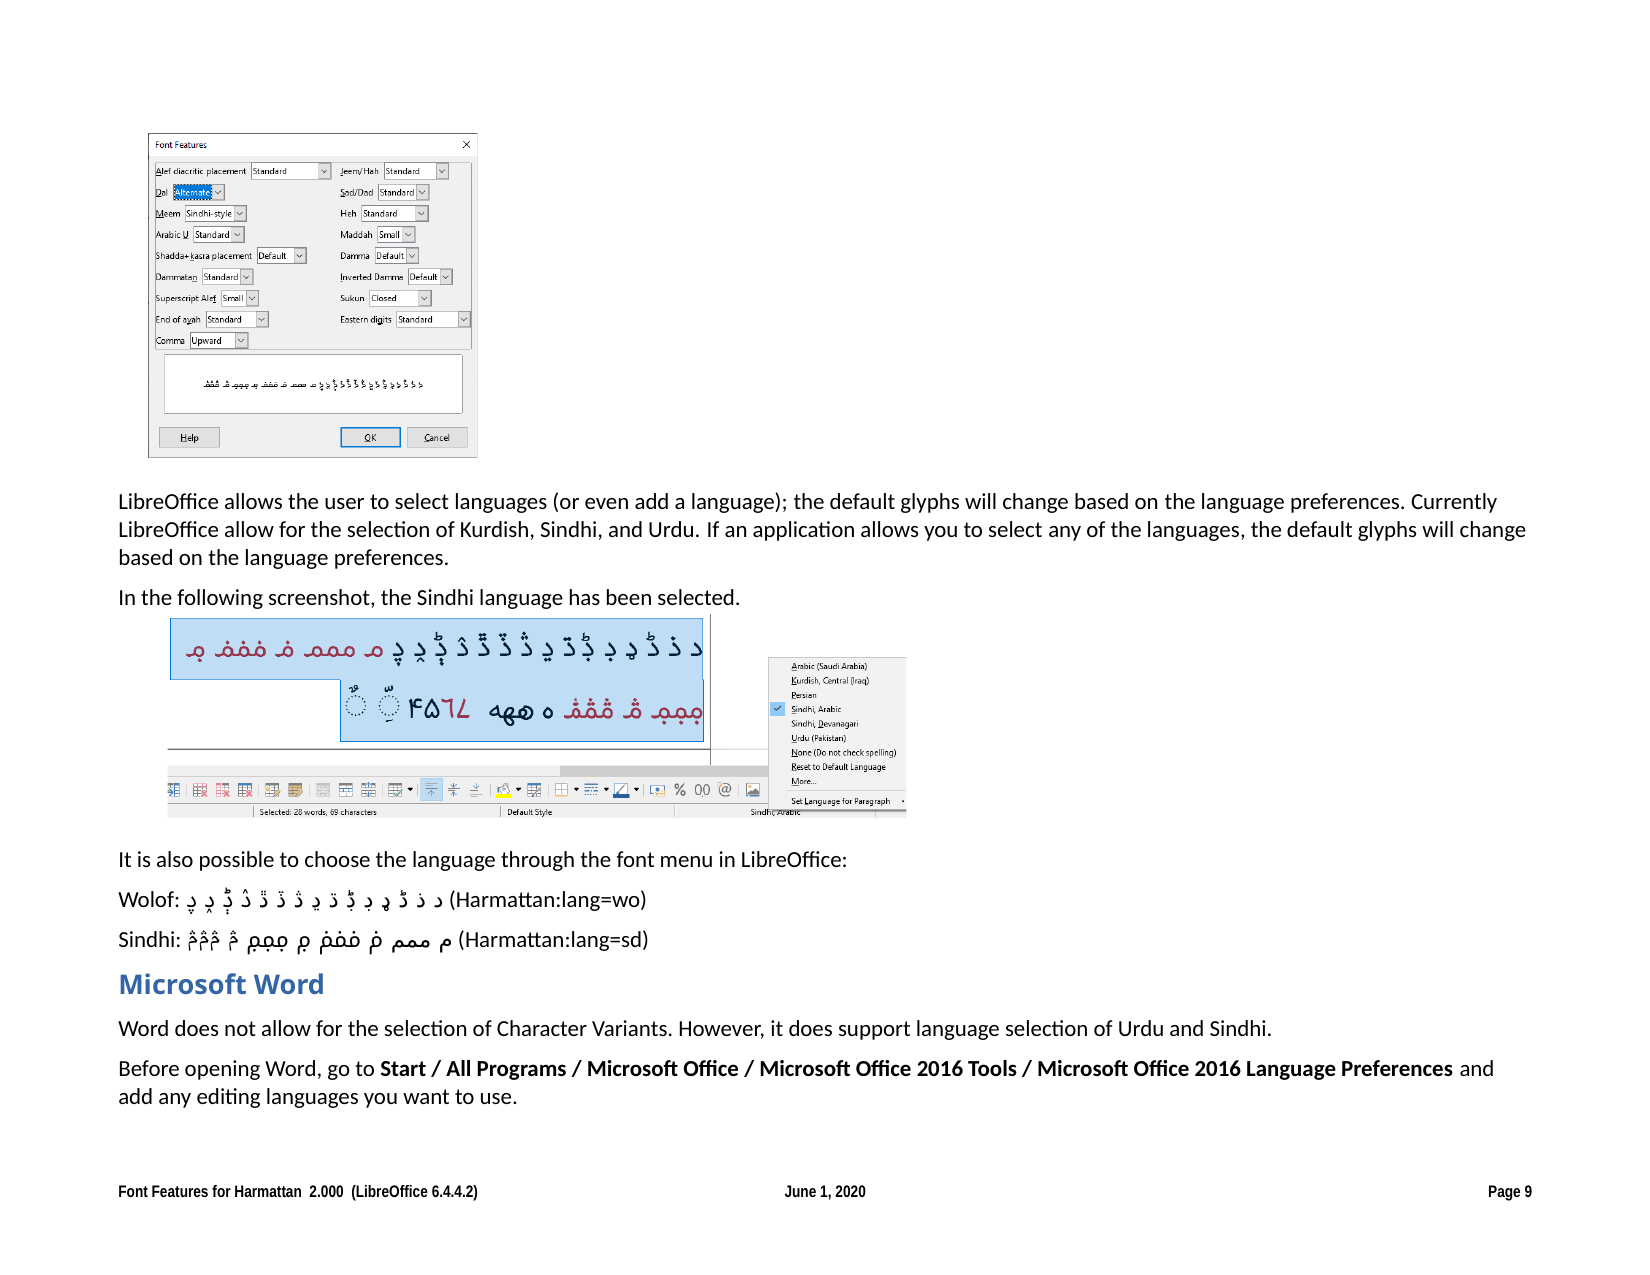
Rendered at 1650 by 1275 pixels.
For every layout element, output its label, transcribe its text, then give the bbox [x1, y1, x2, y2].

text Before opening Word, go to Start / All Programs / Microsoft Office / Microsoft Office 2016 Tools / Microsoft Office 2016 Language Preferences and add any editing languages you want to use. [118, 1054, 1532, 1110]
text In the following screenshot, the Sindhi language has been selected. [118, 583, 1532, 611]
subtitle Microsoft Word [118, 965, 1532, 1002]
text Wolof: د ذ ڈ ډ ڊ ڋ ڌ ڍ ڎ ڏ ڐ ۮ ݙ ݚ ࢮ (Harmattan:lang=wo) [118, 885, 1532, 913]
text It is also possible to choose the language through the font menu in LibreOffice: [118, 845, 1532, 873]
picture [167, 614, 907, 818]
text Sindhi: م ممم ݥ ݥݥݥ ݦ ݦݦݦ ࢧ ࢧࢧࢧ (Harmattan:lang=sd) [118, 925, 1532, 953]
text LibreOffice allows the user to select languages (or even add a language); the default glyphs will change based on the language preferences. Currently LibreOffice allow for the selection of Kurdish, Sindhi, and Urdu. If an application allows you to select any of the languages, the default glyphs will change based on the language preferences. [118, 487, 1532, 571]
text Word does not allow for the selection of Character Variants. However, it does support language selection of Urdu and Sindhi. [118, 1014, 1532, 1042]
picture [148, 133, 478, 458]
